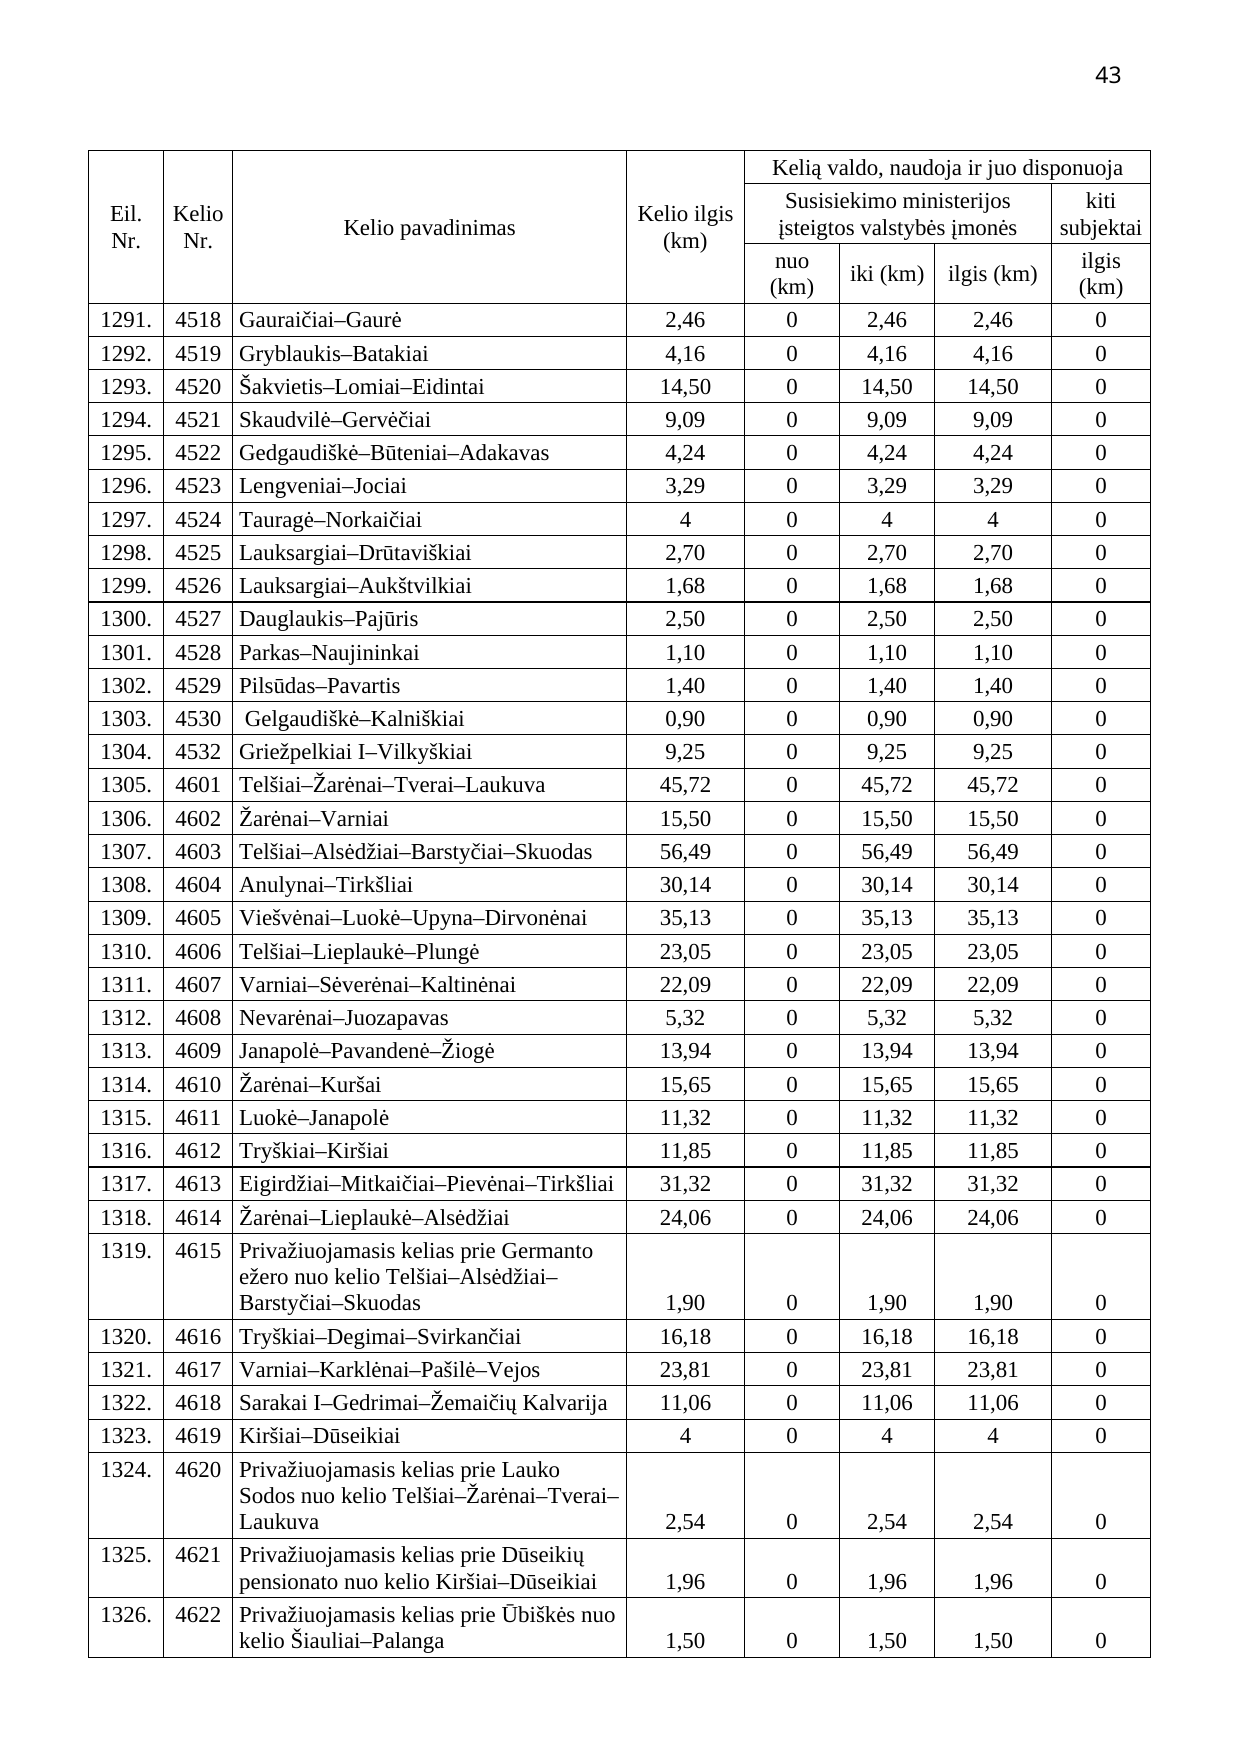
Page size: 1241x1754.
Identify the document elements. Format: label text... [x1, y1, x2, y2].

table_cell 30,14 [627, 868, 744, 901]
table_cell Privažiuojamasis kelias prie Ūbiškės nuo kelio Šiauliai–Palanga [233, 1598, 626, 1657]
table_cell Gedgaudiškė–Būteniai–Adakavas [233, 436, 626, 468]
table_cell 0 [745, 902, 839, 934]
table_cell 0 [745, 1035, 839, 1067]
table_cell 0 [745, 1386, 839, 1418]
table_cell 15,50 [840, 802, 934, 834]
table_cell 1316. [89, 1134, 163, 1166]
table_cell 56,49 [840, 835, 934, 867]
table_cell 0 [745, 337, 839, 369]
table_cell Žarėnai–Kuršai [233, 1068, 626, 1100]
table_cell 1323. [89, 1420, 163, 1452]
table_cell kiti subjektai [1052, 184, 1150, 243]
table_cell 35,13 [935, 902, 1051, 934]
table_cell 4520 [164, 370, 232, 402]
table_cell 0 [745, 835, 839, 867]
table_cell 11,85 [935, 1134, 1051, 1166]
table_cell 4525 [164, 536, 232, 568]
table_cell Dauglaukis–Pajūris [233, 603, 626, 635]
table_cell 4616 [164, 1320, 232, 1352]
table_cell 0,90 [627, 702, 744, 734]
table_cell 0 [745, 935, 839, 967]
table_cell 4523 [164, 470, 232, 502]
table_cell 1,50 [627, 1598, 744, 1657]
table_cell 4609 [164, 1035, 232, 1067]
table_cell 0 [1052, 1598, 1150, 1657]
table_cell 0 [1052, 802, 1150, 834]
table_cell 15,65 [627, 1068, 744, 1100]
table_cell 4 [627, 503, 744, 535]
table_cell 0 [1052, 1134, 1150, 1166]
table_cell 23,81 [935, 1353, 1051, 1385]
table_cell 0 [745, 1101, 839, 1133]
table_cell 16,18 [627, 1320, 744, 1352]
table_cell 13,94 [840, 1035, 934, 1067]
table_cell 0 [745, 1134, 839, 1166]
table_cell Privažiuojamasis kelias prie Lauko Sodos nuo kelio Telšiai–Žarėnai–Tverai–Laukuva [233, 1453, 626, 1538]
table_cell 1304. [89, 735, 163, 768]
table_cell Lauksargiai–Drūtaviškiai [233, 536, 626, 568]
table_cell 0 [745, 304, 839, 336]
table_cell 45,72 [935, 769, 1051, 801]
table_cell 0 [1052, 1068, 1150, 1100]
table_cell 2,70 [935, 536, 1051, 568]
table_cell iki (km) [840, 244, 934, 302]
table_cell 0 [1052, 503, 1150, 535]
table_cell 1296. [89, 470, 163, 502]
table_cell 31,32 [840, 1168, 934, 1199]
table_cell 5,32 [935, 1001, 1051, 1033]
table_cell 1309. [89, 902, 163, 934]
table_cell Žarėnai–Lieplaukė–Alsėdžiai [233, 1201, 626, 1233]
table_cell 1297. [89, 503, 163, 535]
table_cell 56,49 [935, 835, 1051, 867]
table_cell 4530 [164, 702, 232, 734]
table_cell 4602 [164, 802, 232, 834]
table_cell 0 [745, 1453, 839, 1538]
table_cell Telšiai–Lieplaukė–Plungė [233, 935, 626, 967]
table_cell 4527 [164, 603, 232, 635]
table_cell 11,32 [840, 1101, 934, 1133]
table_cell 2,50 [840, 603, 934, 635]
table_cell 0 [745, 769, 839, 801]
table_cell 1326. [89, 1598, 163, 1657]
table_cell 4518 [164, 304, 232, 336]
table_cell 0 [745, 802, 839, 834]
table_cell 24,06 [627, 1201, 744, 1233]
table_cell 1317. [89, 1168, 163, 1199]
table_cell 4 [840, 503, 934, 535]
table_cell 1307. [89, 835, 163, 867]
table_cell 11,32 [935, 1101, 1051, 1133]
table_cell 5,32 [627, 1001, 744, 1033]
table_cell 0 [1052, 304, 1150, 336]
table_cell Griežpelkiai I–Vilkyškiai [233, 735, 626, 768]
table_cell 1310. [89, 935, 163, 967]
table_cell 2,46 [840, 304, 934, 336]
table_cell 1,90 [840, 1234, 934, 1319]
table_cell 4,16 [935, 337, 1051, 369]
table_cell 1308. [89, 868, 163, 901]
table_header Kelio ilgis (km) [627, 151, 744, 302]
table_header Eil. Nr. [89, 151, 163, 302]
table_cell 0 [1052, 403, 1150, 435]
table_cell 0 [1052, 868, 1150, 901]
table_cell 4 [935, 1420, 1051, 1452]
table_cell 1300. [89, 603, 163, 635]
table_cell 2,50 [935, 603, 1051, 635]
table_cell 2,50 [627, 603, 744, 635]
table_cell 1299. [89, 569, 163, 601]
table_header Kelią valdo, naudoja ir juo disponuoja [745, 151, 1150, 183]
table_cell 13,94 [627, 1035, 744, 1067]
table_cell 4619 [164, 1420, 232, 1452]
table_cell 23,05 [840, 935, 934, 967]
table_cell 1295. [89, 436, 163, 468]
table_cell Lauksargiai–Aukštvilkiai [233, 569, 626, 601]
table_cell 31,32 [627, 1168, 744, 1199]
table_cell 4601 [164, 769, 232, 801]
table_cell 1303. [89, 702, 163, 734]
table_cell 1291. [89, 304, 163, 336]
table_cell 4 [627, 1420, 744, 1452]
table_cell Luokė–Janapolė [233, 1101, 626, 1133]
table_cell 45,72 [627, 769, 744, 801]
table_cell 0 [1052, 1539, 1150, 1597]
table_cell 0 [745, 503, 839, 535]
table_cell 11,06 [840, 1386, 934, 1418]
table_cell 4612 [164, 1134, 232, 1166]
table_cell Telšiai–Žarėnai–Tverai–Laukuva [233, 769, 626, 801]
table_cell 4604 [164, 868, 232, 901]
table_cell Parkas–Naujininkai [233, 636, 626, 668]
table_cell 0 [745, 536, 839, 568]
table_cell Žarėnai–Varniai [233, 802, 626, 834]
table_cell 0 [745, 636, 839, 668]
table_cell 9,09 [935, 403, 1051, 435]
table_cell 30,14 [935, 868, 1051, 901]
table_cell 35,13 [840, 902, 934, 934]
table_header Kelio Nr. [164, 151, 232, 302]
table_cell 0 [745, 603, 839, 635]
table_cell 4526 [164, 569, 232, 601]
table_cell 4,16 [840, 337, 934, 369]
table_cell 0 [745, 1068, 839, 1100]
table_cell 4622 [164, 1598, 232, 1657]
table_cell 4603 [164, 835, 232, 867]
table_cell 0 [1052, 603, 1150, 635]
table_cell 1,90 [627, 1234, 744, 1319]
table_cell 31,32 [935, 1168, 1051, 1199]
table_cell 4607 [164, 968, 232, 1000]
table_cell 15,65 [935, 1068, 1051, 1100]
table_cell 0 [1052, 935, 1150, 967]
table_cell 1305. [89, 769, 163, 801]
table_cell 24,06 [840, 1201, 934, 1233]
table_cell 16,18 [840, 1320, 934, 1352]
table_cell 1,96 [935, 1539, 1051, 1597]
table_cell Gryblaukis–Batakiai [233, 337, 626, 369]
table_cell 1,10 [840, 636, 934, 668]
table_cell 4,24 [840, 436, 934, 468]
table_cell 0 [1052, 1234, 1150, 1319]
table_cell 0 [745, 1234, 839, 1319]
table_cell Gauraičiai–Gaurė [233, 304, 626, 336]
table_cell Eigirdžiai–Mitkaičiai–Pievėnai–Tirkšliai [233, 1168, 626, 1199]
table_cell 4 [840, 1420, 934, 1452]
table_cell 22,09 [627, 968, 744, 1000]
table_cell 9,25 [935, 735, 1051, 768]
table_cell 1318. [89, 1201, 163, 1233]
table_cell 22,09 [840, 968, 934, 1000]
table_cell Tryškiai–Kiršiai [233, 1134, 626, 1166]
table_cell ilgis (km) [1052, 244, 1150, 302]
table_cell 11,06 [935, 1386, 1051, 1418]
table_cell 1321. [89, 1353, 163, 1385]
table_cell 2,54 [840, 1453, 934, 1538]
table_cell 1315. [89, 1101, 163, 1133]
table_cell 0 [745, 702, 839, 734]
table_cell Pilsūdas–Pavartis [233, 669, 626, 701]
table_cell 14,50 [840, 370, 934, 402]
table_cell 0 [745, 436, 839, 468]
table_cell 3,29 [840, 470, 934, 502]
table_cell 0 [1052, 1001, 1150, 1033]
table_cell Šakvietis–Lomiai–Eidintai [233, 370, 626, 402]
table_cell 0,90 [840, 702, 934, 734]
table_cell Gelgaudiškė–Kalniškiai [233, 702, 626, 734]
table_cell 1,50 [935, 1598, 1051, 1657]
table_cell 11,85 [840, 1134, 934, 1166]
table_cell 0 [1052, 1320, 1150, 1352]
table_cell 1,50 [840, 1598, 934, 1657]
table_cell 0 [745, 669, 839, 701]
table_cell ilgis (km) [935, 244, 1051, 302]
table_cell 9,25 [840, 735, 934, 768]
table_cell 2,54 [935, 1453, 1051, 1538]
table_cell Susisiekimo ministerijos įsteigtos valstybės įmonės [745, 184, 1051, 243]
table_cell 0 [745, 1001, 839, 1033]
table_cell 0 [1052, 735, 1150, 768]
table_cell 4,24 [935, 436, 1051, 468]
table_cell 0 [745, 1598, 839, 1657]
table_cell nuo (km) [745, 244, 839, 302]
table_cell 1312. [89, 1001, 163, 1033]
table_cell 4618 [164, 1386, 232, 1418]
table_cell 0 [1052, 436, 1150, 468]
table_cell 0 [1052, 569, 1150, 601]
table_cell 0 [1052, 1420, 1150, 1452]
table_cell Viešvėnai–Luokė–Upyna–Dirvonėnai [233, 902, 626, 934]
table_cell 35,13 [627, 902, 744, 934]
table_cell 1,68 [627, 569, 744, 601]
table_cell 0 [745, 968, 839, 1000]
table_cell 1314. [89, 1068, 163, 1100]
table_cell Varniai–Karklėnai–Pašilė–Vejos [233, 1353, 626, 1385]
table_cell 1,10 [627, 636, 744, 668]
table_cell 0 [1052, 702, 1150, 734]
table_cell 9,09 [840, 403, 934, 435]
table_cell Privažiuojamasis kelias prie Dūseikių pensionato nuo kelio Kiršiai–Dūseikiai [233, 1539, 626, 1597]
table_cell 0 [1052, 370, 1150, 402]
table_cell 0 [745, 868, 839, 901]
table_cell 4529 [164, 669, 232, 701]
table_cell 5,32 [840, 1001, 934, 1033]
table_cell 0 [1052, 1386, 1150, 1418]
table_cell 4611 [164, 1101, 232, 1133]
table_cell 4532 [164, 735, 232, 768]
table_cell 1,68 [840, 569, 934, 601]
table_cell Tauragė–Norkaičiai [233, 503, 626, 535]
table_cell 0 [745, 1201, 839, 1233]
table_cell 0,90 [935, 702, 1051, 734]
table_cell 4606 [164, 935, 232, 967]
table_cell 1325. [89, 1539, 163, 1597]
table_cell 0 [1052, 835, 1150, 867]
table_cell 16,18 [935, 1320, 1051, 1352]
table_cell 0 [1052, 1035, 1150, 1067]
table_cell 2,46 [935, 304, 1051, 336]
table_cell 0 [1052, 1168, 1150, 1199]
table_cell Sarakai I–Gedrimai–Žemaičių Kalvarija [233, 1386, 626, 1418]
table_cell 0 [745, 1539, 839, 1597]
table_cell 4621 [164, 1539, 232, 1597]
table_cell 0 [1052, 968, 1150, 1000]
table_cell 0 [1052, 536, 1150, 568]
table_cell 1311. [89, 968, 163, 1000]
table_cell 0 [745, 370, 839, 402]
table_cell 4613 [164, 1168, 232, 1199]
table_cell 11,06 [627, 1386, 744, 1418]
table_cell 0 [745, 735, 839, 768]
table_cell 4519 [164, 337, 232, 369]
table_cell 1,96 [627, 1539, 744, 1597]
table_cell 0 [745, 1353, 839, 1385]
table_cell 14,50 [935, 370, 1051, 402]
table_cell 9,09 [627, 403, 744, 435]
table_cell 22,09 [935, 968, 1051, 1000]
table_cell Nevarėnai–Juozapavas [233, 1001, 626, 1033]
table_cell 1,40 [935, 669, 1051, 701]
table_cell 0 [1052, 1353, 1150, 1385]
table_cell Telšiai–Alsėdžiai–Barstyčiai–Skuodas [233, 835, 626, 867]
table_cell 4620 [164, 1453, 232, 1538]
table_cell 2,70 [840, 536, 934, 568]
table_cell 1,96 [840, 1539, 934, 1597]
table_cell 4617 [164, 1353, 232, 1385]
table_cell 0 [1052, 1453, 1150, 1538]
table_cell 0 [745, 470, 839, 502]
table_cell 0 [745, 403, 839, 435]
table_cell 15,50 [627, 802, 744, 834]
table_cell 1302. [89, 669, 163, 701]
table_cell 1313. [89, 1035, 163, 1067]
table_cell 0 [1052, 1101, 1150, 1133]
table_cell 13,94 [935, 1035, 1051, 1067]
table_cell 4614 [164, 1201, 232, 1233]
table_cell 1301. [89, 636, 163, 668]
table_cell 4524 [164, 503, 232, 535]
table_cell 9,25 [627, 735, 744, 768]
table_cell 0 [1052, 902, 1150, 934]
table_cell 2,46 [627, 304, 744, 336]
table_cell 1293. [89, 370, 163, 402]
table_cell 4528 [164, 636, 232, 668]
table_cell 14,50 [627, 370, 744, 402]
table_header Kelio pavadinimas [233, 151, 626, 302]
table_cell Tryškiai–Degimai–Svirkančiai [233, 1320, 626, 1352]
table_cell 3,29 [627, 470, 744, 502]
table_cell 15,50 [935, 802, 1051, 834]
table_cell 2,54 [627, 1453, 744, 1538]
table_cell Janapolė–Pavandenė–Žiogė [233, 1035, 626, 1067]
table_cell 1,90 [935, 1234, 1051, 1319]
table_cell 0 [1052, 470, 1150, 502]
table_cell 0 [1052, 636, 1150, 668]
table_cell Anulynai–Tirkšliai [233, 868, 626, 901]
table_cell 4522 [164, 436, 232, 468]
table_cell 0 [1052, 669, 1150, 701]
table_cell 23,05 [935, 935, 1051, 967]
table_cell 11,85 [627, 1134, 744, 1166]
table_cell 4615 [164, 1234, 232, 1319]
table_cell 1,68 [935, 569, 1051, 601]
table_cell 4,24 [627, 436, 744, 468]
table_cell 24,06 [935, 1201, 1051, 1233]
table_cell 0 [1052, 1201, 1150, 1233]
table_cell 23,81 [627, 1353, 744, 1385]
table_cell 1,40 [627, 669, 744, 701]
table_cell 1319. [89, 1234, 163, 1319]
table_cell 45,72 [840, 769, 934, 801]
table_cell 4521 [164, 403, 232, 435]
table_cell 15,65 [840, 1068, 934, 1100]
table_cell 1322. [89, 1386, 163, 1418]
table_cell 0 [745, 569, 839, 601]
table_cell 1324. [89, 1453, 163, 1538]
table_cell 1,10 [935, 636, 1051, 668]
table_cell 4610 [164, 1068, 232, 1100]
table_cell 4608 [164, 1001, 232, 1033]
table_cell Kiršiai–Dūseikiai [233, 1420, 626, 1452]
table_cell 0 [745, 1420, 839, 1452]
table_cell 1306. [89, 802, 163, 834]
table_cell 4 [935, 503, 1051, 535]
table_cell Skaudvilė–Gervėčiai [233, 403, 626, 435]
table_cell 0 [745, 1168, 839, 1199]
table_cell 1298. [89, 536, 163, 568]
table_cell 23,05 [627, 935, 744, 967]
table_cell 4605 [164, 902, 232, 934]
table_cell 1,40 [840, 669, 934, 701]
table_cell Privažiuojamasis kelias prie Germanto ežero nuo kelio Telšiai–Alsėdžiai–Barstyčiai–Skuodas [233, 1234, 626, 1319]
table_cell 23,81 [840, 1353, 934, 1385]
table_cell 11,32 [627, 1101, 744, 1133]
table_cell 1294. [89, 403, 163, 435]
table_cell 4,16 [627, 337, 744, 369]
table_cell 1320. [89, 1320, 163, 1352]
table_cell 0 [745, 1320, 839, 1352]
table_cell 1292. [89, 337, 163, 369]
table_cell 3,29 [935, 470, 1051, 502]
table_cell 2,70 [627, 536, 744, 568]
table_cell 0 [1052, 337, 1150, 369]
table_cell Lengveniai–Jociai [233, 470, 626, 502]
table_cell 56,49 [627, 835, 744, 867]
table_cell 30,14 [840, 868, 934, 901]
table_cell Varniai–Sėverėnai–Kaltinėnai [233, 968, 626, 1000]
table_cell 0 [1052, 769, 1150, 801]
